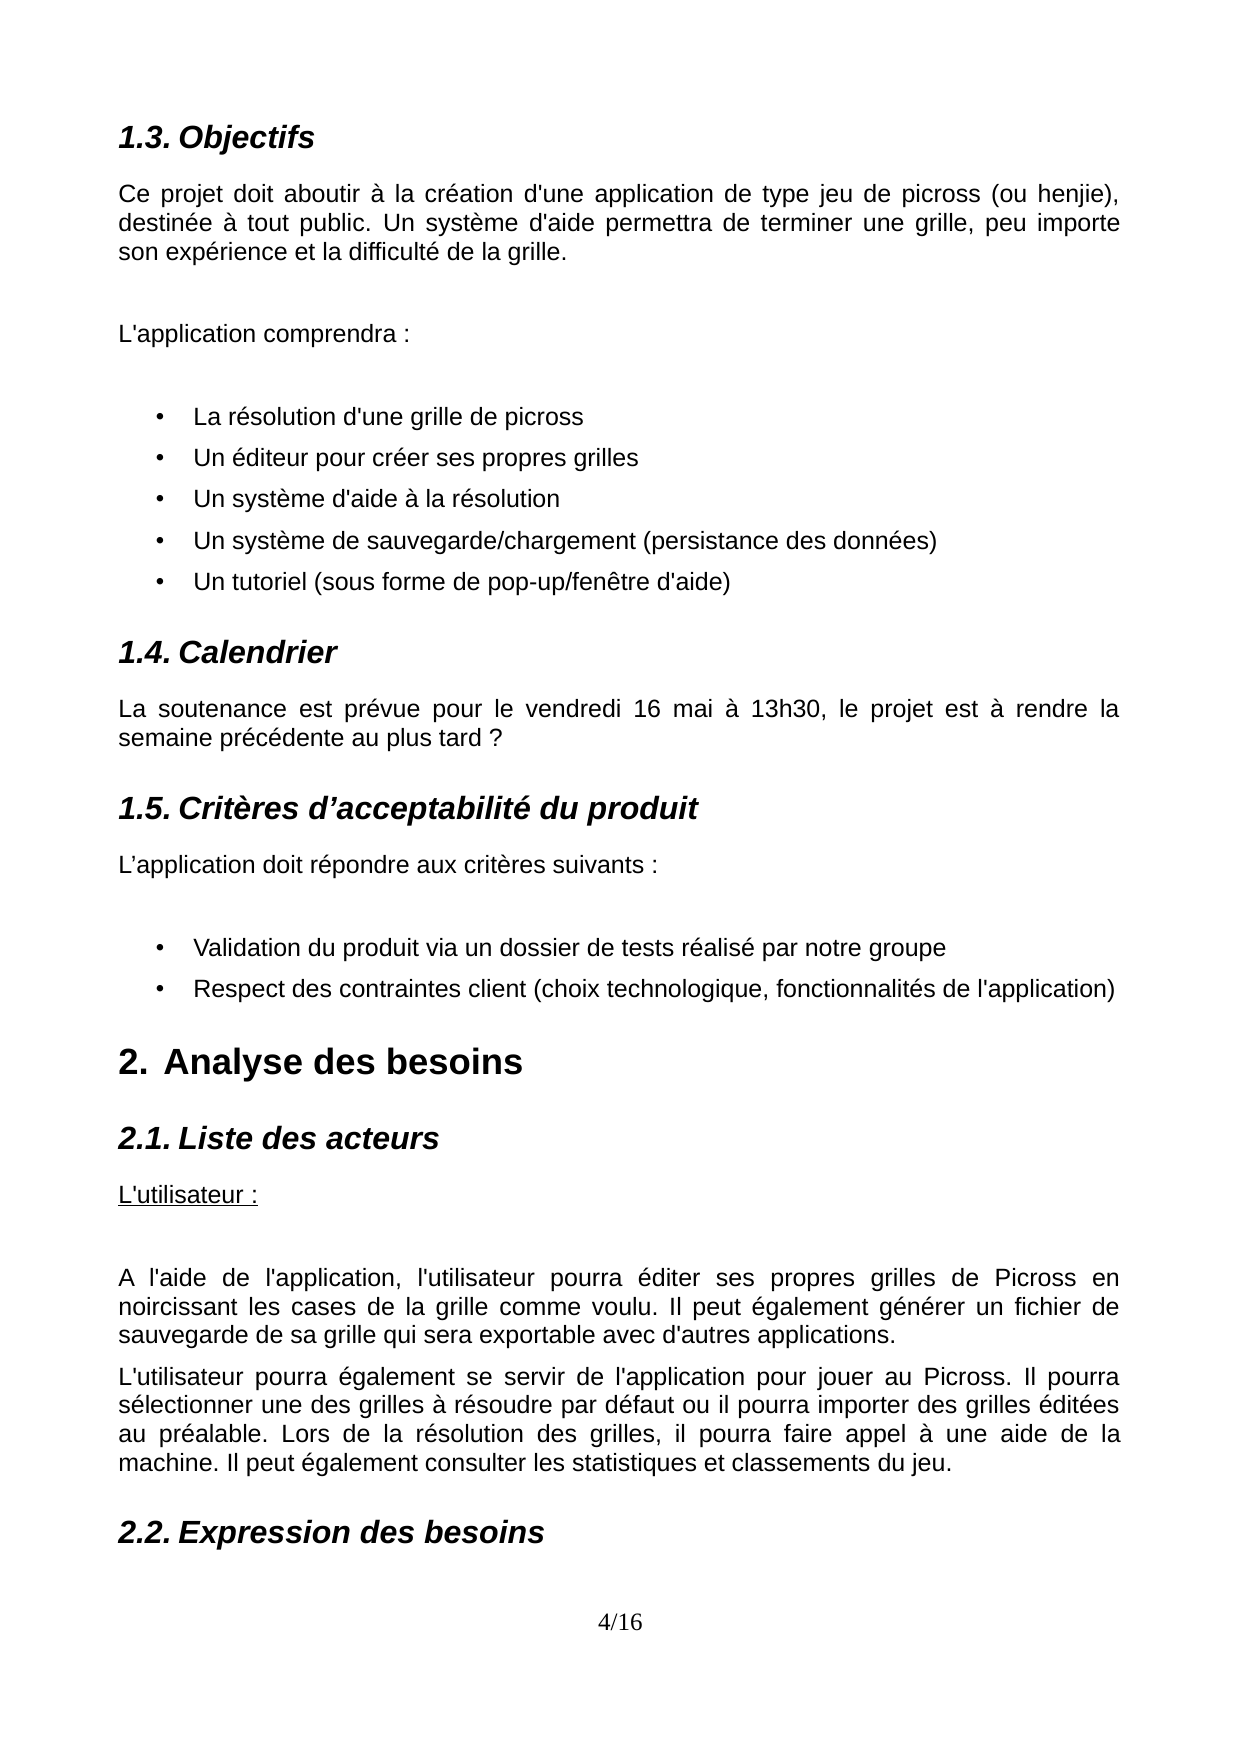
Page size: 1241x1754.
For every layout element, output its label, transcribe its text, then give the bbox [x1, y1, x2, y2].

list Un éditeur pour créer ses propres grilles [156, 443, 1122, 472]
subtitle Analyse des besoins [118, 1040, 1122, 1082]
list Un système de sauvegarde/chargement (persistance des données) [156, 526, 1122, 554]
list Un système d'aide à la résolution [156, 484, 1122, 513]
list Respect des contraintes client (choix technologique, fonctionnalités de l'application) [156, 974, 1122, 1003]
subtitle Objectifs [118, 118, 1122, 155]
text L'utilisateur : [118, 1180, 1122, 1209]
list La résolution d'une grille de picross [156, 402, 1122, 431]
text L'utilisateur pourra également se servir de l'application pour jouer au Picross. Il pourra sélectionner une des grilles à résoudre par défaut ou il pourra importer des grilles éditées au préalable. Lors de la résolution des grilles, il pourra faire appel à une aide de la machine. Il peut également consulter les statistiques et classements du jeu. [118, 1362, 1122, 1477]
text La soutenance est prévue pour le vendredi 16 mai à 13h30, le projet est à rendre la semaine précédente au plus tard ? [118, 694, 1122, 752]
subtitle Expression des besoins [118, 1514, 1122, 1551]
subtitle Liste des acteurs [118, 1119, 1122, 1156]
text Ce projet doit aboutir à la création d'une application de type jeu de picross (ou henjie), destinée à tout public. Un système d'aide permettra de terminer une grille, peu importe son expérience et la difficulté de la grille. [118, 179, 1122, 265]
text L'application comprendra : [118, 319, 1122, 348]
text L’application doit répondre aux critères suivants : [118, 850, 1122, 879]
subtitle Calendrier [118, 633, 1122, 670]
text A l'aide de l'application, l'utilisateur pourra éditer ses propres grilles de Picross en noircissant les cases de la grille comme voulu. Il peut également générer un fichier de sauvegarde de sa grille qui sera exportable avec d'autres applications. [118, 1263, 1122, 1349]
subtitle Critères d’acceptabilité du produit [118, 789, 1122, 826]
list Un tutoriel (sous forme de pop-up/fenêtre d'aide) [156, 567, 1122, 596]
list Validation du produit via un dossier de tests réalisé par notre groupe [156, 933, 1122, 961]
